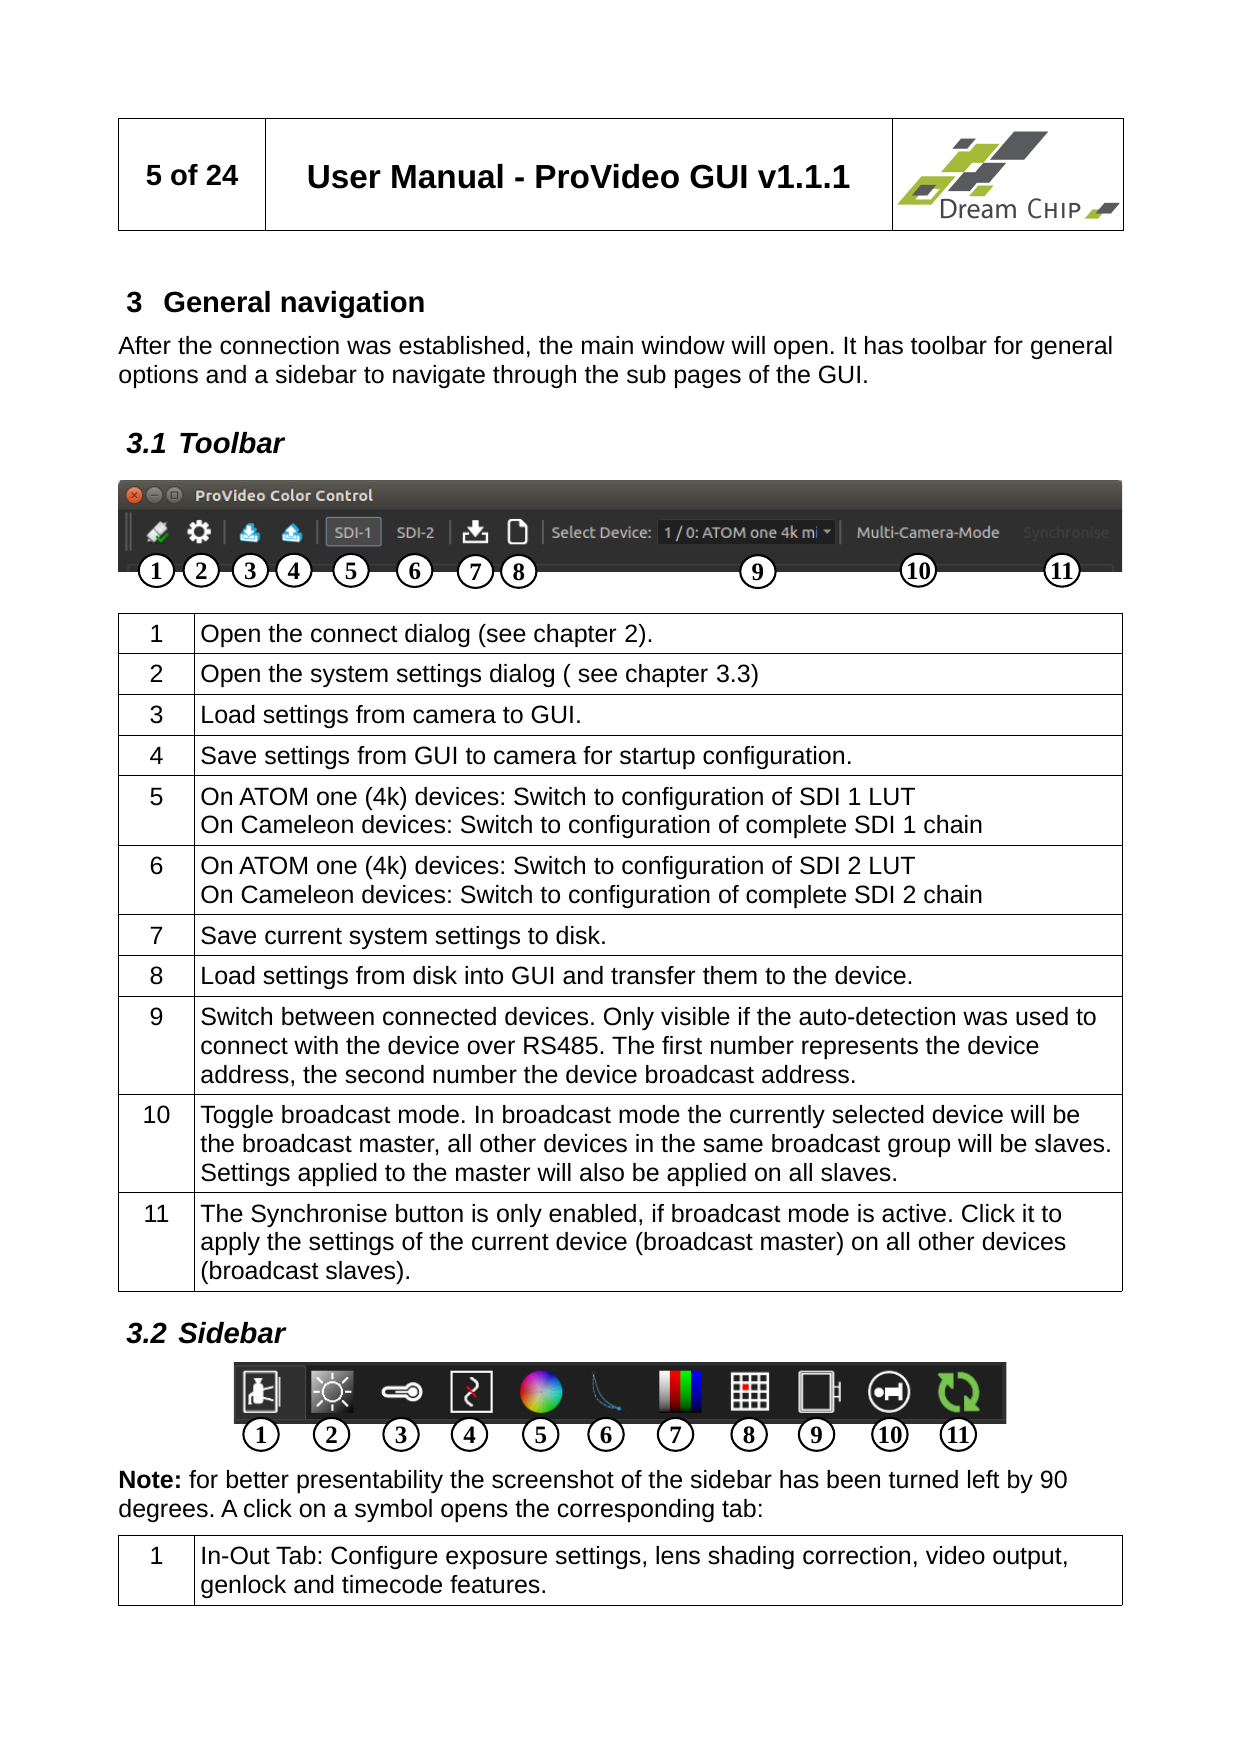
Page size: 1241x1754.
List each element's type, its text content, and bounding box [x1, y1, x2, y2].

subtitle Sidebar [118, 1316, 1122, 1349]
table_cell 10 [119, 1095, 194, 1192]
table_cell The Synchronise button is only enabled, if broadcast mode is active. Click it to apply the settings of the current device (broadcast master) on all other devices (broadcast slaves). [195, 1193, 1122, 1291]
table_cell 6 [119, 846, 194, 914]
table_cell Save current system settings to disk. [195, 915, 1122, 955]
text After the connection was established, the main window will open. It has toolbar for general options and a sidebar to navigate through the sub pages of the GUI. [118, 331, 1122, 388]
table_cell Toggle broadcast mode. In broadcast mode the currently selected device will be the broadcast master, all other devices in the same broadcast group will be slaves. Settings applied to the master will also be applied on all slaves. [195, 1095, 1122, 1192]
table_cell On ATOM one (4k) devices: Switch to configuration of SDI 1 LUT On Cameleon devices: Switch to configuration of complete SDI 1 chain [195, 776, 1122, 845]
table_cell Open the system settings dialog ( see chapter 3.3) [195, 654, 1122, 694]
text Note: for better presentability the screenshot of the sidebar has been turned left by 90 degrees. A click on a symbol opens the corresponding tab: [118, 1465, 1122, 1522]
table_cell Load settings from camera to GUI. [195, 695, 1122, 735]
picture [897, 130, 1120, 220]
table_cell 2 [119, 654, 194, 694]
table_cell Switch between connected devices. Only visible if the auto-detection was used to connect with the device over RS485. The first number represents the device address, the second number the device broadcast address. [195, 997, 1122, 1094]
table_cell 9 [119, 997, 194, 1094]
table_cell 11 [119, 1193, 194, 1291]
table_cell 3 [119, 695, 194, 735]
table_cell Save settings from GUI to camera for startup configuration. [195, 736, 1122, 775]
table_header In-Out Tab: Configure exposure settings, lens shading correction, video output, genlock and timecode features. [195, 1536, 1122, 1604]
subtitle General navigation [118, 285, 1122, 318]
table_cell 7 [119, 915, 194, 955]
table_cell 5 [119, 776, 194, 845]
table_cell 4 [119, 736, 194, 775]
subtitle Toolbar [118, 426, 1122, 459]
table_header 1 [119, 1536, 194, 1604]
table_cell On ATOM one (4k) devices: Switch to configuration of SDI 2 LUT On Cameleon devices: Switch to configuration of complete SDI 2 chain [195, 846, 1122, 914]
table_cell Load settings from disk into GUI and transfer them to the device. [195, 956, 1122, 996]
table_header 1 [119, 614, 194, 653]
table_header Open the connect dialog (see chapter 2). [195, 614, 1122, 653]
table_cell 8 [119, 956, 194, 996]
